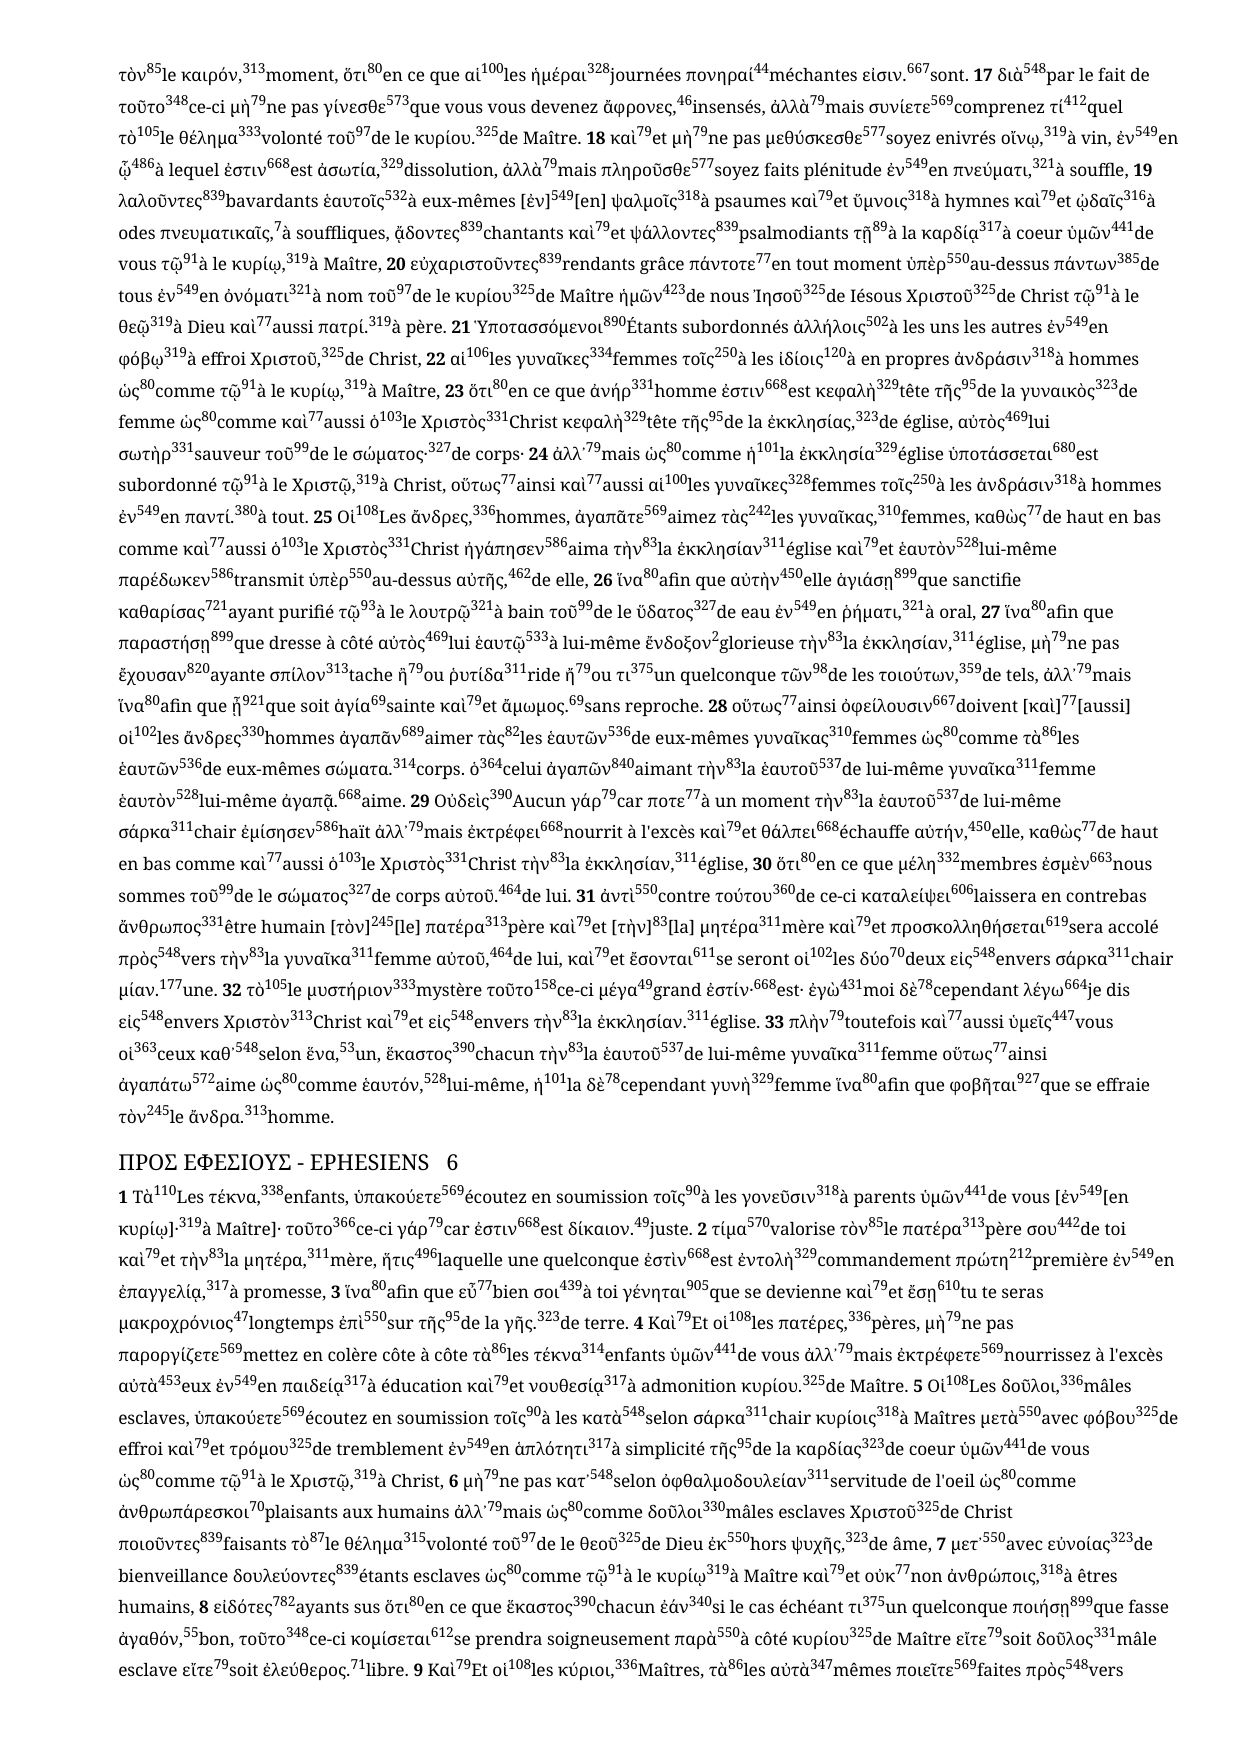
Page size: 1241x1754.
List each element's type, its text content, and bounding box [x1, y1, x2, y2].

text 1 Τὰ110Les τέκνα,338enfants, ὑπακούετε569écoutez en soumission τοῖς90à les γονεῦσιν318à parents ὑμῶν441de vous [ἐν549[en κυρίῳ]·319à Maître]· τοῦτο366ce-ci γάρ79car ἐστιν668est δίκαιον.49juste. 2 τίμα570valorise τὸν85le πατέρα313père σου442de toi καὶ79et τὴν83la μητέρα,311mère, ἥτις496laquelle une quelconque ἐστὶν668est ἐντολὴ329commandement πρώτη212première ἐν549en ἐπαγγελίᾳ,317à promesse, 3 ἵνα80afin que εὖ77bien σοι439à toi γένηται905que se devienne καὶ79et ἔσῃ610tu te seras μακροχρόνιος47longtemps ἐπὶ550sur τῆς95de la γῆς.323de terre. 4 Καὶ79Et οἱ108les πατέρες,336pères, μὴ79ne pas παροργίζετε569mettez en colère côte à côte τὰ86les τέκνα314enfants ὑμῶν441de vous ἀλλ᾽79mais ἐκτρέφετε569nourrissez à l'excès αὐτὰ453eux ἐν549en παιδείᾳ317à éducation καὶ79et νουθεσίᾳ317à admonition κυρίου.325de Maître. 5 Οἱ108Les δοῦλοι,336mâles esclaves, ὑπακούετε569écoutez en soumission τοῖς90à les κατὰ548selon σάρκα311chair κυρίοις318à Maîtres μετὰ550avec φόβου325de effroi καὶ79et τρόμου325de tremblement ἐν549en ἁπλότητι317à simplicité τῆς95de la καρδίας323de coeur ὑμῶν441de vous ὡς80comme τῷ91à le Χριστῷ,319à Christ, 6 μὴ79ne pas κατ᾽548selon ὀφθαλμοδουλείαν311servitude de l'oeil ὡς80comme ἀνθρωπάρεσκοι70plaisants aux humains ἀλλ᾽79mais ὡς80comme δοῦλοι330mâles esclaves Χριστοῦ325de Christ ποιοῦντες839faisants τὸ87le θέλημα315volonté τοῦ97de le θεοῦ325de Dieu ἐκ550hors ψυχῆς,323de âme, 7 μετ᾽550avec εὐνοίας323de bienveillance δουλεύοντες839étants esclaves ὡς80comme τῷ91à le κυρίῳ319à Maître καὶ79et οὐκ77non ἀνθρώποις,318à êtres humains, 8 εἰδότες782ayants sus ὅτι80en ce que ἕκαστος390chacun ἐάν340si le cas échéant τι375un quelconque ποιήσῃ899que fasse ἀγαθόν,55bon, τοῦτο348ce-ci κομίσεται612se prendra soigneusement παρὰ550à côté κυρίου325de Maître εἴτε79soit δοῦλος331mâle esclave εἴτε79soit ἐλεύθερος.71libre. 9 Καὶ79Et οἱ108les κύριοι,336Maîtres, τὰ86les αὐτὰ347mêmes ποιεῖτε569faites πρὸς548vers αὐτούς,451eux, ἀνιέντες839rompants τὴν83la ἀπειλήν,311menace, εἰδότες782ayants sus ὅτι80en ce que καὶ79et αὐτῶν463de eux καὶ79et ὑμῶν441de vous ὁ103le κύριός331Maître ἐστιν668est ἐν549en οὐρανοῖς318à cieux καὶ79et προσωπολημψία329réception de face οὐκ77non ἔστιν668est παρ᾽549à côté αὐτῷ.458à lui. 10 Τοῦ99de Le λοιποῦ,386de restant, ἐνδυναμοῦσθε577soyez fortifiés dans ἐν549en κυρίῳ319à Maître καὶ79et ἐν549en τῷ93à le κράτει321à force τῆς95de la ἰσχύος323de ténacité αὐτοῦ.464de lui. 11 ἐνδύσασθε557que vous vous envêtez τὴν83la πανοπλίαν311panoplie τοῦ97de le θεοῦ325de Dieu πρὸς548vers τὸ348ce δύνασθαι690se pouvoir ὑμᾶς436vous στῆναι681dresser πρὸς548vers τὰς82les μεθοδείας310trans-cheminements τοῦ97de le διαβόλου·65de diable· 12 ὅτι80en ce que οὐκ77non ἔστιν668est ἡμῖν419à nous ἡ101la πάλη329lutte πρὸς548vers αἷμα315sang καὶ79et σάρκα311chair ἀλλὰ79mais πρὸς548vers τὰς82les ἀρχάς,310origines, πρὸς548vers τὰς82les ἐξουσίας,310autorités, πρὸς548vers τοὺς84les κοσμοκράτορας312puissants du monde τοῦ99de le σκότους327de ténèbre τούτου,152de ce-ci, πρὸς548vers τὰ86les πνευματικὰ54souffliques τῆς95de la πονηρίας323de méchanceté ἐν549en τοῖς92à les ἐπουρανίοις.60à sur cieux. 13 διὰ548par le fait de τοῦτο348ce-ci ἀναλάβετε553prenez de bas en haut τὴν83la πανοπλίαν311panoplie τοῦ97de le θεοῦ,325de Dieu, ἵνα80afin que δυνηθῆτε908que vous soyez pu ἀντιστῆναι681dresser contre ἐν549en τῇ89à la ἡμέρᾳ317à journée τῇ89à la πονηρᾷ8à méchante καὶ79et ἅπαντα374en totalités κατεργασάμενοι739se ayants mis au travail complètement στῆναι.681dresser. 14 στῆτε553dressez οὖν79donc περιζωσάμενοι739se ayants ceints autour τὴν83la ὀσφὺν311flanc ὑμῶν441de vous ἐν549en ἀληθείᾳ317à vérité καὶ79et ἐνδυσάμενοι739se ayants envêtus τὸν85le θώρακα313thorax τῆς95de la δικαιοσύνης323de justice 15 καὶ79et ὑποδησάμενοι739se ayants liés en dessous τοὺς244les πόδας312pieds ἐν549en ἑτοιμασίᾳ317à préparation τοῦ99de le εὐαγγελίου327de évangile τῆς95de la εἰρήνης,323de paix, 16 ἐν549en πᾶσιν379à tous ἀναλαβόντες720ayants pris de bas en haut τὸν85le θυρεὸν313bouclier τῆς95de la πίστεως,323de croyance, ἐν549en ᾧ486à lequel δυνήσεσθε609vous vous pourrez πάντα270tous τὰ86les βέλη314flèches τοῦ97de le πονηροῦ65de méchant [τὰ]86[les] πεπυρωμένα797ayants étés brûlés au feu σβέσαι·681éteindre· 17 καὶ79et τὴν83la περικεφαλαίαν311casque τοῦ99de le σωτηρίου67de salut δέξασθε557que vous vous acceptez καὶ79et τὴν83la μάχαιραν311machette τοῦ99de le πνεύματος,327de souffle, ὅ500lequel ἐστιν668est ῥῆμα333oral θεοῦ.325de Dieu. 18 Διὰ550Par πάσης279de toute προσευχῆς323de prière καὶ79et δεήσεως323de supplication προσευχόμενοι866se priants ἐν549en παντὶ275à tout καιρῷ319à moment ἐν549en πνεύματι,321à souffle, καὶ79et εἰς548envers αὐτὸ348même ἀγρυπνοῦντες839étants sans sommeil ἐν549en πάσῃ273à toute προσκαρτερήσει317à endurance auprès καὶ79et δεήσει317à supplication περὶ550autour πάντων280de tous τῶν96de les ἁγίων64de saints 19 καὶ79et ὑπὲρ550au-dessus ἐμοῦ,424de moi, ἵνα80afin que μοι420à moi δοθῇ911que soit donné λόγος331discours ἐν549en ἀνοίξει317à ouverture τοῦ99de le στόματός327de bouche μου,424de moi, ἐν549en παρρησίᾳ317à oralité franche γνωρίσαι681faire connaître τὸ87le μυστήριον315mystère τοῦ99de le εὐαγγελίου,327de évangile, 20 ὑπὲρ550au-dessus οὗ494de lequel πρεσβεύω664je suis ancien ἐν549en ἁλύσει,317à chaîne, ἵνα80afin que ἐν549en αὐτῷ460à lui παρρησιάσωμαι901que je m'oralise franchement ὡς80comme δεῖ668attache de lien με417moi λαλῆσαι.681bavarder. 21 Ἵνα80Afin que δὲ78cependant εἰδῆτε914que vous ayez su καὶ77aussi ὑμεῖς447vous τὰ347ces κατ᾽548selon ἐμέ,417moi, τί399quel πράσσω,664je pratique, πάντα374tous γνωρίσει606fera connaître ὑμῖν438à vous Τύχικος331Tuchikos ὁ103le ἀγαπητὸς22aimé ἀδελφὸς331frère καὶ79et πιστὸς22croyable διάκονος331serviteur ἐν549en κυρίῳ,319à Maître, 22 ὃν480lequel ἔπεμψα582je mandai πρὸς548vers ὑμᾶς436vous εἰς548envers αὐτὸ348même τοῦτο,140ce-ci, ἵνα80afin que γνῶτε896que vous connaissiez τὰ347ces περὶ550autour ἡμῶν423de nous καὶ79et παρακαλέσῃ899que appelle à côté τὰς82les καρδίας310coeurs ὑμῶν.441de vous. 23 Εἰρήνη329Paix τοῖς90à les ἀδελφοῖς318à frères καὶ79et ἀγάπη329amour μετὰ550avec πίστεως323de croyance ἀπὸ550au loin θεοῦ325de Dieu πατρὸς325de père καὶ79et κυρίου325de Maître Ἰησοῦ325de Iésous Χριστοῦ.325de Christ. 24 ἡ101la χάρις329grâce μετὰ550avec πάντων383de tous τῶν357de ceux ἀγαπώντων833de aimants τὸν85le κύριον313Maître ἡμῶν423de nous Ἰησοῦν313Iésous Χριστὸν313Christ ἐν549en ἀφθαρσίᾳ.317à incorruptibilité. [118, 1181, 1181, 1682]
text 1 Γίνεσθε573Que vous vous devenez οὖν79donc μιμηταὶ330mimes τοῦ97de le θεοῦ325de Dieu ὡς80comme τέκνα332enfants ἀγαπητὰ23aimés 2 καὶ79et περιπατεῖτε569piétinez autour ἐν549en ἀγάπῃ,317à amour, καθὼς77de haut en bas comme καὶ77aussi ὁ103le Χριστὸς331Christ ἠγάπησεν586aima ἡμᾶς416nous καὶ79et παρέδωκεν586transmit ἑαυτὸν528lui-même ὑπὲρ550au-dessus ἡμῶν423de nous προσφορὰν311offrande καὶ79et θυσίαν311sacrifice τῷ91à le θεῷ319à Dieu εἰς548envers ὀσμὴν311odeur εὐωδίας.323de odeur de bien. 3 Πορνεία329Pornation δὲ78cependant καὶ79et ἀκαθαρσία329impureté πᾶσα285toute ἢ79ou πλεονεξία329cupidité μηδὲ77ni cependant ὀνομαζέσθω580soit nommé ἐν549en ὑμῖν,438à vous, καθὼς77de haut en bas comme πρέπει668est remarquable ἁγίοις,58à saints, 4 καὶ79et αἰσχρότης329obscénité καὶ79et μωρολογία329folle discussion ἢ79ou εὐτραπελία,329plaisanterie, ἃ499lesquels οὐκ77non ἀνῆκεν,625surgissait de bas en haut, ἀλλὰ79mais μᾶλλον77davantage εὐχαριστία.329action de grâce. 5 τοῦτο348ce-ci γὰρ79car ἴστε566ayez sus γινώσκοντες,839connaissants, ὅτι80en ce que πᾶς287tout πόρνος331porno ἢ79ou ἀκάθαρτος71impur ἢ79ou πλεονέκτης,331cupide, ὅ500lequel ἐστιν668est εἰδωλολάτρης,331idolâtre, οὐκ77non ἔχει668a κληρονομίαν311héritage ἐν549en τῇ89à la βασιλείᾳ317à royauté τοῦ97de le Χριστοῦ325de Christ καὶ79et θεοῦ.325de Dieu. 6 Μηδεὶς390Pas un ὑμᾶς436vous ἀπατάτω572appâte κενοῖς9à vides λόγοις·318à discours· διὰ548par le fait de ταῦτα347ces-ci γὰρ79car ἔρχεται674se vient ἡ101la ὀργὴ329colère τοῦ97de le θεοῦ325de Dieu ἐπὶ548sur τοὺς84les υἱοὺς312fils τῆς95de la ἀπειθείας.323de désobéissance. 7 μὴ77ne pas οὖν79donc γίνεσθε573que vous vous devenez συμμέτοχοι70co-participants αὐτῶν·463de eux· 8 ἦτε622vous étiez γάρ79car ποτε77à un moment σκότος,333ténèbre, νῦν77maintenant δὲ78cependant φῶς333lumière ἐν549en κυρίῳ·319à Maître· ὡς80comme τέκνα332enfants φωτὸς327de lumière περιπατεῖτε569piétinez autour 9 –935– ὁ103le γὰρ79car καρπὸς331fruit τοῦ99de le φωτὸς327de lumière ἐν549en πάσῃ273à toute ἀγαθωσύνῃ317à bonté καὶ79et δικαιοσύνῃ317à justice καὶ79et ἀληθείᾳ317à vérité –935– 10 δοκιμάζοντες839éprouvants τί412quel ἐστιν668est εὐάρεστον49bien agréable τῷ91à le κυρίῳ,319à Maître, 11 καὶ79et μὴ77ne pas συγκοινωνεῖτε569communiez avec τοῖς92à les ἔργοις320à travaux τοῖς92à les ἀκάρποις11à sans fruits τοῦ99de le σκότους,327de ténèbre, μᾶλλον77davantage δὲ78cependant καὶ77aussi ἐλέγχετε.569réfutez. 12 τὰ365ces γὰρ79car κρυφῇ77secrètement γινόμενα850se devenants ὑπ᾽550sous αὐτῶν463de eux αἰσχρόν49honteux ἐστιν668est καὶ77aussi λέγειν,689dire, 13 τὰ365ces δὲ78cependant πάντα288tous ἐλεγχόμενα892étants réfutés ὑπὸ550sous τοῦ99de le φωτὸς327de lumière φανεροῦται,680est rendu visible, 14 πᾶν392tout γὰρ79car τὸ366ce φανερούμενον893étant rendu visible φῶς333lumière ἐστιν.668est. διὸ79c'est pourquoi λέγει·668dit· ἔγειρε,570éveille, ὁ369celui καθεύδων,845dormant de haut en bas, καὶ79et ἀνάστα554redresse ἐκ550hors τῶν96de les νεκρῶν,64de morts, καὶ79et ἐπιφαύσει606luira sur σοι439à toi ὁ103le Χριστός.331Christ. 15 Βλέπετε569Regardez οὖν79donc ἀκριβῶς77exactement πῶς77comment? περιπατεῖτε665vous piétinez autour μὴ79ne pas ὡς80comme ἄσοφοι70sans sagesses ἀλλ᾽79mais ὡς80comme σοφοί,70sages, 16 ἐξαγοραζόμενοι866se achetants dehors aux agoras τὸν85le καιρόν,313moment, ὅτι80en ce que αἱ100les ἡμέραι328journées πονηραί44méchantes εἰσιν.667sont. 17 διὰ548par le fait de τοῦτο348ce-ci μὴ79ne pas γίνεσθε573que vous vous devenez ἄφρονες,46insensés, ἀλλὰ79mais συνίετε569comprenez τί412quel τὸ105le θέλημα333volonté τοῦ97de le κυρίου.325de Maître. 18 καὶ79et μὴ79ne pas μεθύσκεσθε577soyez enivrés οἴνῳ,319à vin, ἐν549en ᾧ486à lequel ἐστιν668est ἀσωτία,329dissolution, ἀλλὰ79mais πληροῦσθε577soyez faits plénitude ἐν549en πνεύματι,321à souffle, 19 λαλοῦντες839bavardants ἑαυτοῖς532à eux-mêmes [ἐν]549[en] ψαλμοῖς318à psaumes καὶ79et ὕμνοις318à hymnes καὶ79et ᾠδαῖς316à odes πνευματικαῖς,7à souffliques, ᾄδοντες839chantants καὶ79et ψάλλοντες839psalmodiants τῇ89à la καρδίᾳ317à coeur ὑμῶν441de vous τῷ91à le κυρίῳ,319à Maître, 20 εὐχαριστοῦντες839rendants grâce πάντοτε77en tout moment ὑπὲρ550au-dessus πάντων385de tous ἐν549en ὀνόματι321à nom τοῦ97de le κυρίου325de Maître ἡμῶν423de nous Ἰησοῦ325de Iésous Χριστοῦ325de Christ τῷ91à le θεῷ319à Dieu καὶ77aussi πατρί.319à père. 21 Ὑποτασσόμενοι890Étants subordonnés ἀλλήλοις502à les uns les autres ἐν549en φόβῳ319à effroi Χριστοῦ,325de Christ, 22 αἱ106les γυναῖκες334femmes τοῖς250à les ἰδίοις120à en propres ἀνδράσιν318à hommes ὡς80comme τῷ91à le κυρίῳ,319à Maître, 23 ὅτι80en ce que ἀνήρ331homme ἐστιν668est κεφαλὴ329tête τῆς95de la γυναικὸς323de femme ὡς80comme καὶ77aussi ὁ103le Χριστὸς331Christ κεφαλὴ329tête τῆς95de la ἐκκλησίας,323de église, αὐτὸς469lui σωτὴρ331sauveur τοῦ99de le σώματος·327de corps· 24 ἀλλ᾽79mais ὡς80comme ἡ101la ἐκκλησία329église ὑποτάσσεται680est subordonné τῷ91à le Χριστῷ,319à Christ, οὕτως77ainsi καὶ77aussi αἱ100les γυναῖκες328femmes τοῖς250à les ἀνδράσιν318à hommes ἐν549en παντί.380à tout. 25 Οἱ108Les ἄνδρες,336hommes, ἀγαπᾶτε569aimez τὰς242les γυναῖκας,310femmes, καθὼς77de haut en bas comme καὶ77aussi ὁ103le Χριστὸς331Christ ἠγάπησεν586aima τὴν83la ἐκκλησίαν311église καὶ79et ἑαυτὸν528lui-même παρέδωκεν586transmit ὑπὲρ550au-dessus αὐτῆς,462de elle, 26 ἵνα80afin que αὐτὴν450elle ἁγιάσῃ899que sanctifie καθαρίσας721ayant purifié τῷ93à le λουτρῷ321à bain τοῦ99de le ὕδατος327de eau ἐν549en ῥήματι,321à oral, 27 ἵνα80afin que παραστήσῃ899que dresse à côté αὐτὸς469lui ἑαυτῷ533à lui-même ἔνδοξον2glorieuse τὴν83la ἐκκλησίαν,311église, μὴ79ne pas ἔχουσαν820ayante σπίλον313tache ἢ79ou ῥυτίδα311ride ἤ79ou τι375un quelconque τῶν98de les τοιούτων,359de tels, ἀλλ᾽79mais ἵνα80afin que ᾖ921que soit ἁγία69sainte καὶ79et ἄμωμος.69sans reproche. 28 οὕτως77ainsi ὀφείλουσιν667doivent [καὶ]77[aussi] οἱ102les ἄνδρες330hommes ἀγαπᾶν689aimer τὰς82les ἑαυτῶν536de eux-mêmes γυναῖκας310femmes ὡς80comme τὰ86les ἑαυτῶν536de eux-mêmes σώματα.314corps. ὁ364celui ἀγαπῶν840aimant τὴν83la ἑαυτοῦ537de lui-même γυναῖκα311femme ἑαυτὸν528lui-même ἀγαπᾷ.668aime. 29 Οὐδεὶς390Aucun γάρ79car ποτε77à un moment τὴν83la ἑαυτοῦ537de lui-même σάρκα311chair ἐμίσησεν586haït ἀλλ᾽79mais ἐκτρέφει668nourrit à l'excès καὶ79et θάλπει668échauffe αὐτήν,450elle, καθὼς77de haut en bas comme καὶ77aussi ὁ103le Χριστὸς331Christ τὴν83la ἐκκλησίαν,311église, 30 ὅτι80en ce que μέλη332membres ἐσμὲν663nous sommes τοῦ99de le σώματος327de corps αὐτοῦ.464de lui. 31 ἀντὶ550contre τούτου360de ce-ci καταλείψει606laissera en contrebas ἄνθρωπος331être humain [τὸν]245[le] πατέρα313père καὶ79et [τὴν]83[la] μητέρα311mère καὶ79et προσκολληθήσεται619sera accolé πρὸς548vers τὴν83la γυναῖκα311femme αὐτοῦ,464de lui, καὶ79et ἔσονται611se seront οἱ102les δύο70deux εἰς548envers σάρκα311chair μίαν.177une. 32 τὸ105le μυστήριον333mystère τοῦτο158ce-ci μέγα49grand ἐστίν·668est· ἐγὼ431moi δὲ78cependant λέγω664je dis εἰς548envers Χριστὸν313Christ καὶ79et εἰς548envers τὴν83la ἐκκλησίαν.311église. 33 πλὴν79toutefois καὶ77aussi ὑμεῖς447vous οἱ363ceux καθ᾽548selon ἕνα,53un, ἕκαστος390chacun τὴν83la ἑαυτοῦ537de lui-même γυναῖκα311femme οὕτως77ainsi ἀγαπάτω572aime ὡς80comme ἑαυτόν,528lui-même, ἡ101la δὲ78cependant γυνὴ329femme ἵνα80afin que φοβῆται927que se effraie τὸν245le ἄνδρα.313homme. [118, 59, 1181, 1128]
text ΠΡΟΣ ΕΦΕΣΙΟΥΣ - EPHESIENS 6 [118, 1147, 1181, 1177]
